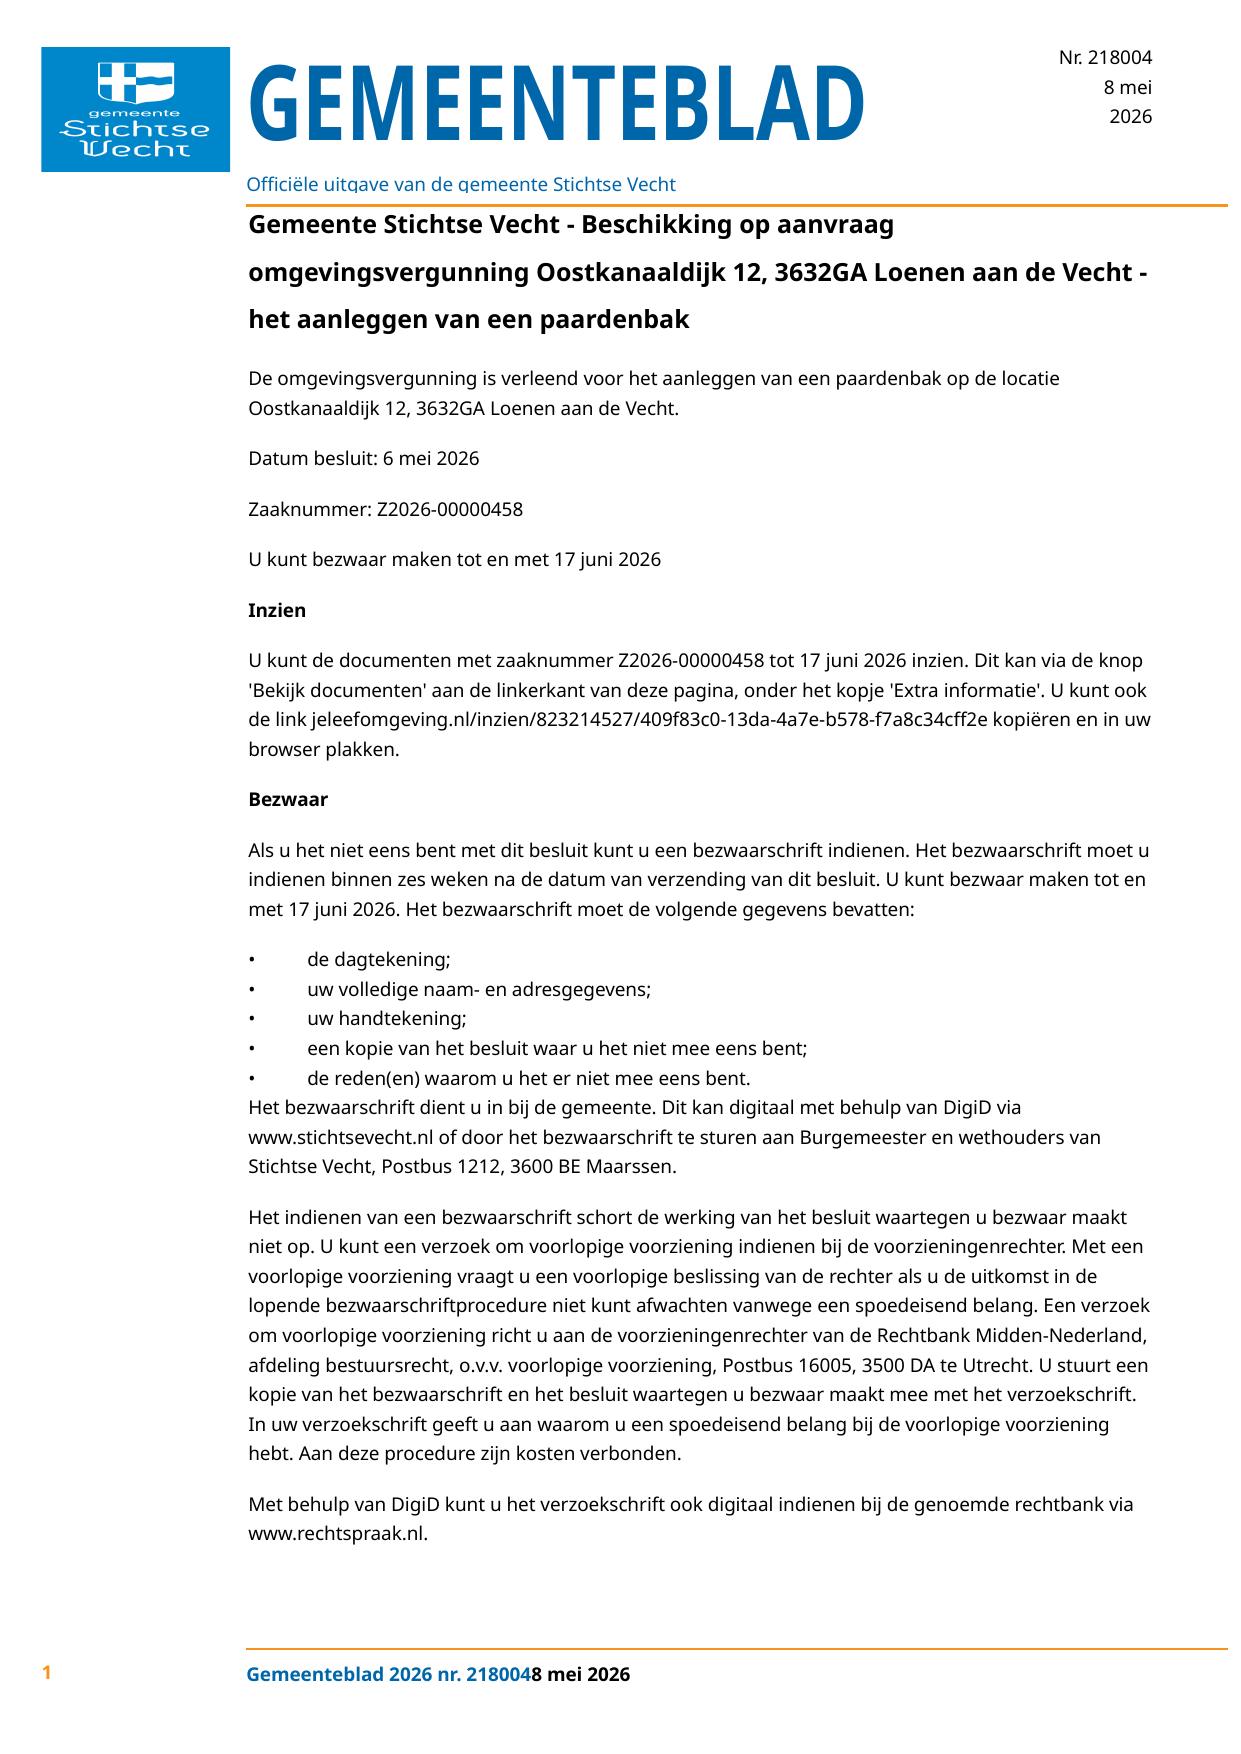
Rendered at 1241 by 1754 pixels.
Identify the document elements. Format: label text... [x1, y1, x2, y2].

text Met behulp van DigiD kunt u het verzoekschrift ook digitaal indienen bij de genoemde rechtbank via www.rechtspraak.nl. [248, 1491, 1152, 1546]
text Het indienen van een bezwaarschrift schort de werking van het besluit waartegen u bezwaar maakt niet op. U kunt een verzoek om voorlopige voorziening indienen bij de voorzieningenrechter. Met een voorlopige voorziening vraagt u een voorlopige beslissing van de rechter als u de uitkomst in de lopende bezwaarschriftprocedure niet kunt afwachten vanwege een spoedeisend belang. Een verzoek om voorlopige voorziening richt u aan de voorzieningenrechter van de Rechtbank Midden-Nederland, afdeling bestuursrecht, o.v.v. voorlopige voorziening, Postbus 16005, 3500 DA te Utrecht. U stuurt een kopie van het bezwaarschrift en het besluit waartegen u bezwaar maakt mee met het verzoekschrift. In uw verzoekschrift geeft u aan waarom u een spoedeisend belang bij de voorlopige voorziening hebt. Aan deze procedure zijn kosten verbonden. [248, 1204, 1152, 1466]
text Het bezwaarschrift dient u in bij de gemeente. Dit kan digitaal met behulp van DigiD via www.stichtsevecht.nl of door het bezwaarschrift te sturen aan Burgemeester en wethouders van Stichtse Vecht, Postbus 1212, 3600 BE Maarssen. [248, 1094, 1152, 1179]
picture [137, 63, 174, 103]
text U kunt bezwaar maken tot en met 17 juni 2026 [248, 546, 1152, 572]
picture [99, 63, 135, 101]
list de reden(en) waarom u het er niet mee eens bent. [248, 1065, 1152, 1090]
list uw handtekening; [248, 1006, 1152, 1031]
text De omgevingsvergunning is verleend voor het aanleggen van een paardenbak op de locatie Oostkanaaldijk 12, 3632GA Loenen aan de Vecht. [248, 366, 1152, 421]
text Datum besluit: 6 mei 2026 [248, 446, 1152, 471]
text Bezwaar [248, 786, 1152, 812]
list uw volledige naam- en adresgegevens; [248, 976, 1152, 1002]
text U kunt de documenten met zaaknummer Z2026-00000458 tot 17 juni 2026 inzien. Dit kan via de knop 'Bekijk documenten' aan de linkerkant van deze pagina, onder het kopje 'Extra informatie'. U kunt ook de link jeleefomgeving.nl/inzien/823214527/409f83c0-13da-4a7e-b578-f7a8c34cff2e kopiëren en in uw browser plakken. [248, 647, 1152, 762]
text Gemeente Stichtse Vecht - Beschikking op aanvraag omgevingsvergunning Oostkanaaldijk 12, 3632GA Loenen aan de Vecht - het aanleggen van een paardenbak [248, 207, 1152, 336]
text Zaaknummer: Z2026-00000458 [248, 496, 1152, 522]
list de dagtekening; [248, 946, 1152, 972]
list een kopie van het besluit waar u het niet mee eens bent; [248, 1035, 1152, 1061]
text Als u het niet eens bent met dit besluit kunt u een bezwaarschrift indienen. Het bezwaarschrift moet u indienen binnen zes weken na de datum van verzending van dit besluit. U kunt bezwaar maken tot en met 17 juni 2026. Het bezwaarschrift moet de volgende gegevens bevatten: [248, 837, 1152, 922]
text Inzien [248, 597, 1152, 622]
